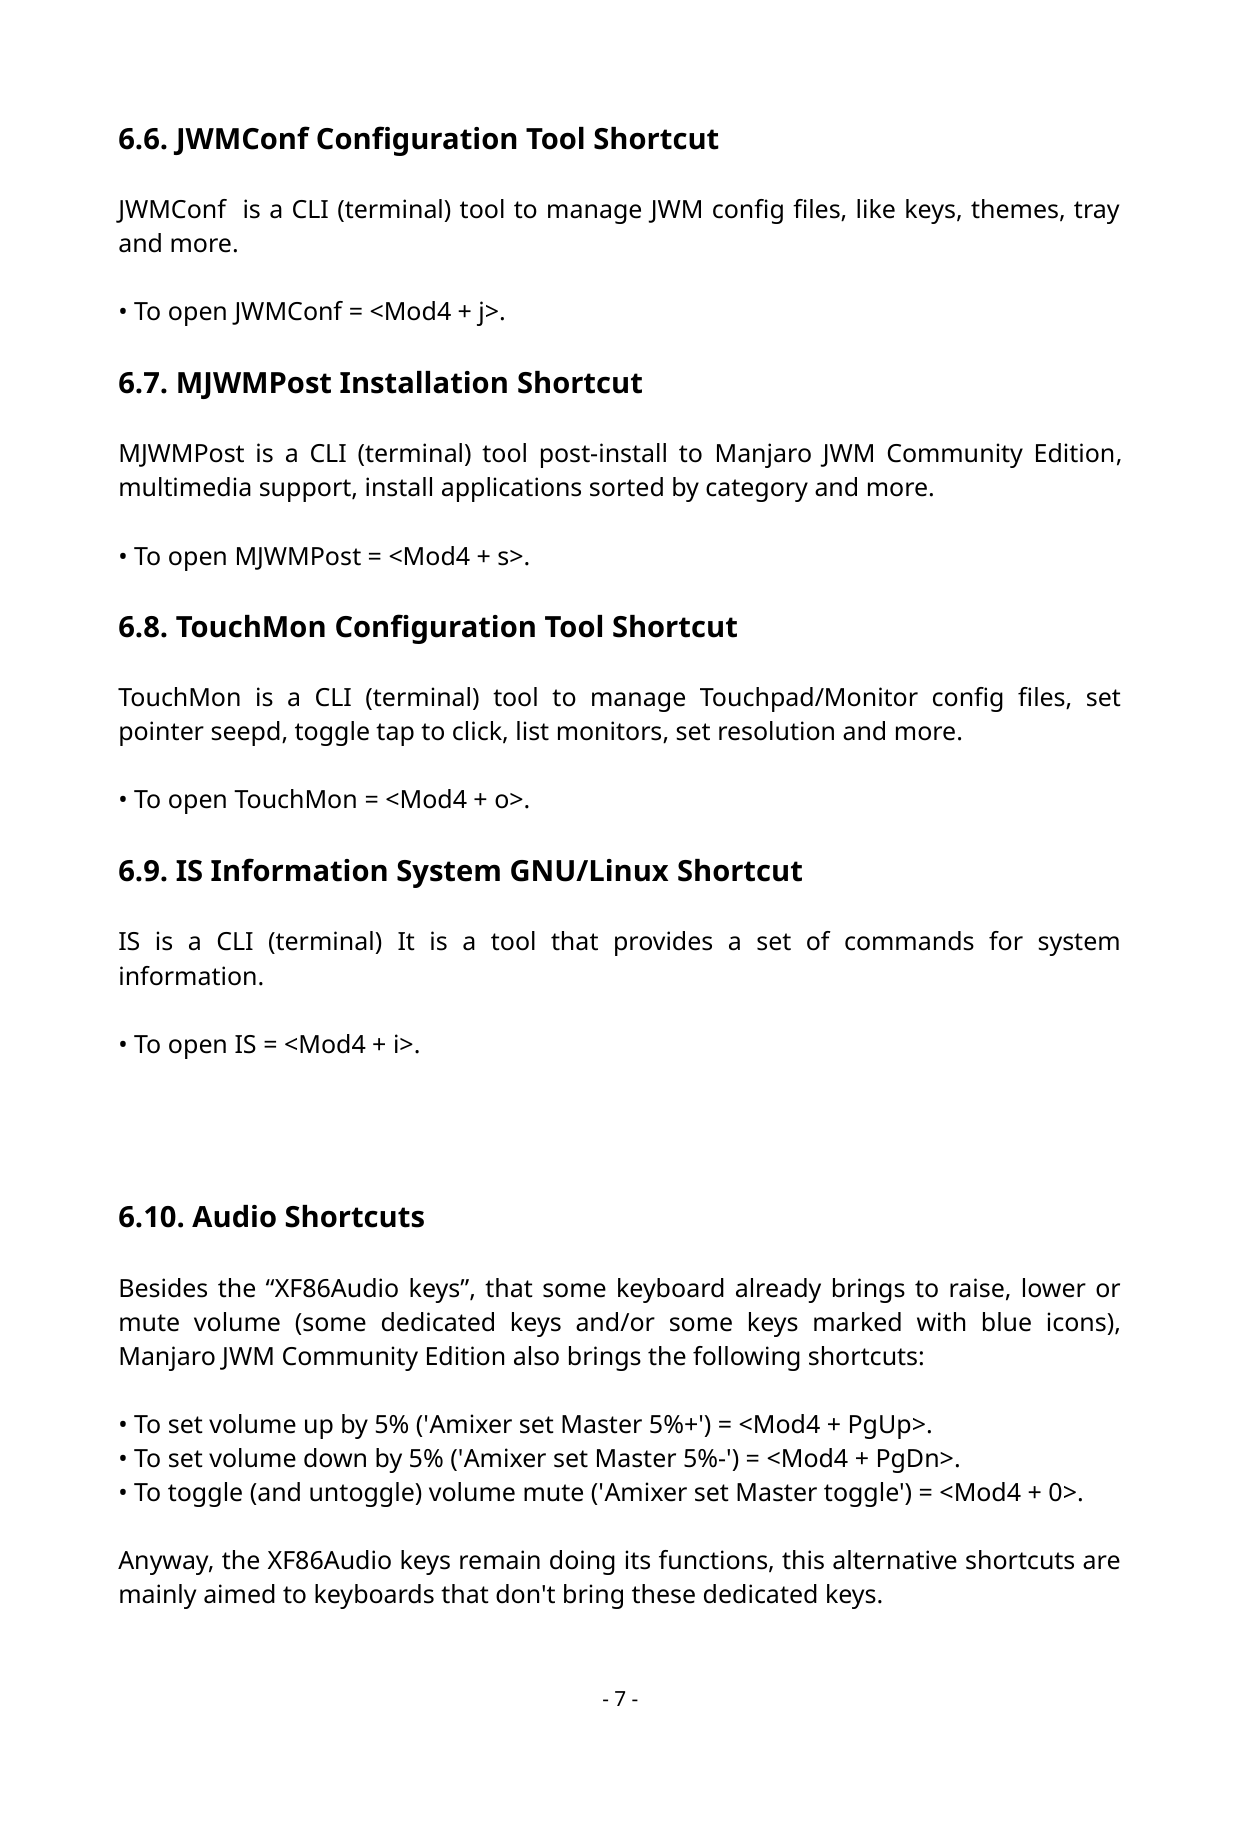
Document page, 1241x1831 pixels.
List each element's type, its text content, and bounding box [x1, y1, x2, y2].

text • To open IS = <Mod4 + i>. [118, 1026, 1122, 1060]
text • To set volume up by 5% ('Amixer set Master 5%+') = <Mod4 + PgUp>. [118, 1407, 1122, 1441]
text • To set volume down by 5% ('Amixer set Master 5%-') = <Mod4 + PgDn>. [118, 1441, 1122, 1475]
subtitle 6.7. MJWMPost Installation Shortcut [118, 362, 1122, 402]
text • To toggle (and untoggle) volume mute ('Amixer set Master toggle') = <Mod4 + 0>. [118, 1475, 1122, 1509]
text TouchMon is a CLI (terminal) tool to manage Touchpad/Monitor config files, set pointer seepd, toggle tap to click, list monitors, set resolution and more. [118, 680, 1122, 748]
subtitle 6.6. JWMConf Configuration Tool Shortcut [118, 118, 1122, 158]
text JWMConf is a CLI (terminal) tool to manage JWM config files, like keys, themes, tray and more. [118, 192, 1122, 260]
text IS is a CLI (terminal) It is a tool that provides a set of commands for system information. [118, 924, 1122, 992]
text • To open TouchMon = <Mod4 + o>. [118, 782, 1122, 816]
subtitle 6.10. Audio Shortcuts [118, 1197, 1122, 1236]
text Anyway, the XF86Audio keys remain doing its functions, this alternative shortcuts are mainly aimed to keyboards that don't bring these dedicated keys. [118, 1543, 1122, 1611]
text Besides the “XF86Audio keys”, that some keyboard already brings to raise, lower or mute volume (some dedicated keys and/or some keys marked with blue icons), Manjaro JWM Community Edition also brings the following shortcuts: [118, 1270, 1122, 1372]
text • To open MJWMPost = <Mod4 + s>. [118, 538, 1122, 572]
subtitle 6.9. IS Information System GNU/Linux Shortcut [118, 850, 1122, 890]
text MJWMPost is a CLI (terminal) tool post-install to Manjaro JWM Community Edition, multimedia support, install applications sorted by category and more. [118, 436, 1122, 504]
subtitle 6.8. TouchMon Configuration Tool Shortcut [118, 606, 1122, 646]
text • To open JWMConf = <Mod4 + j>. [118, 294, 1122, 328]
